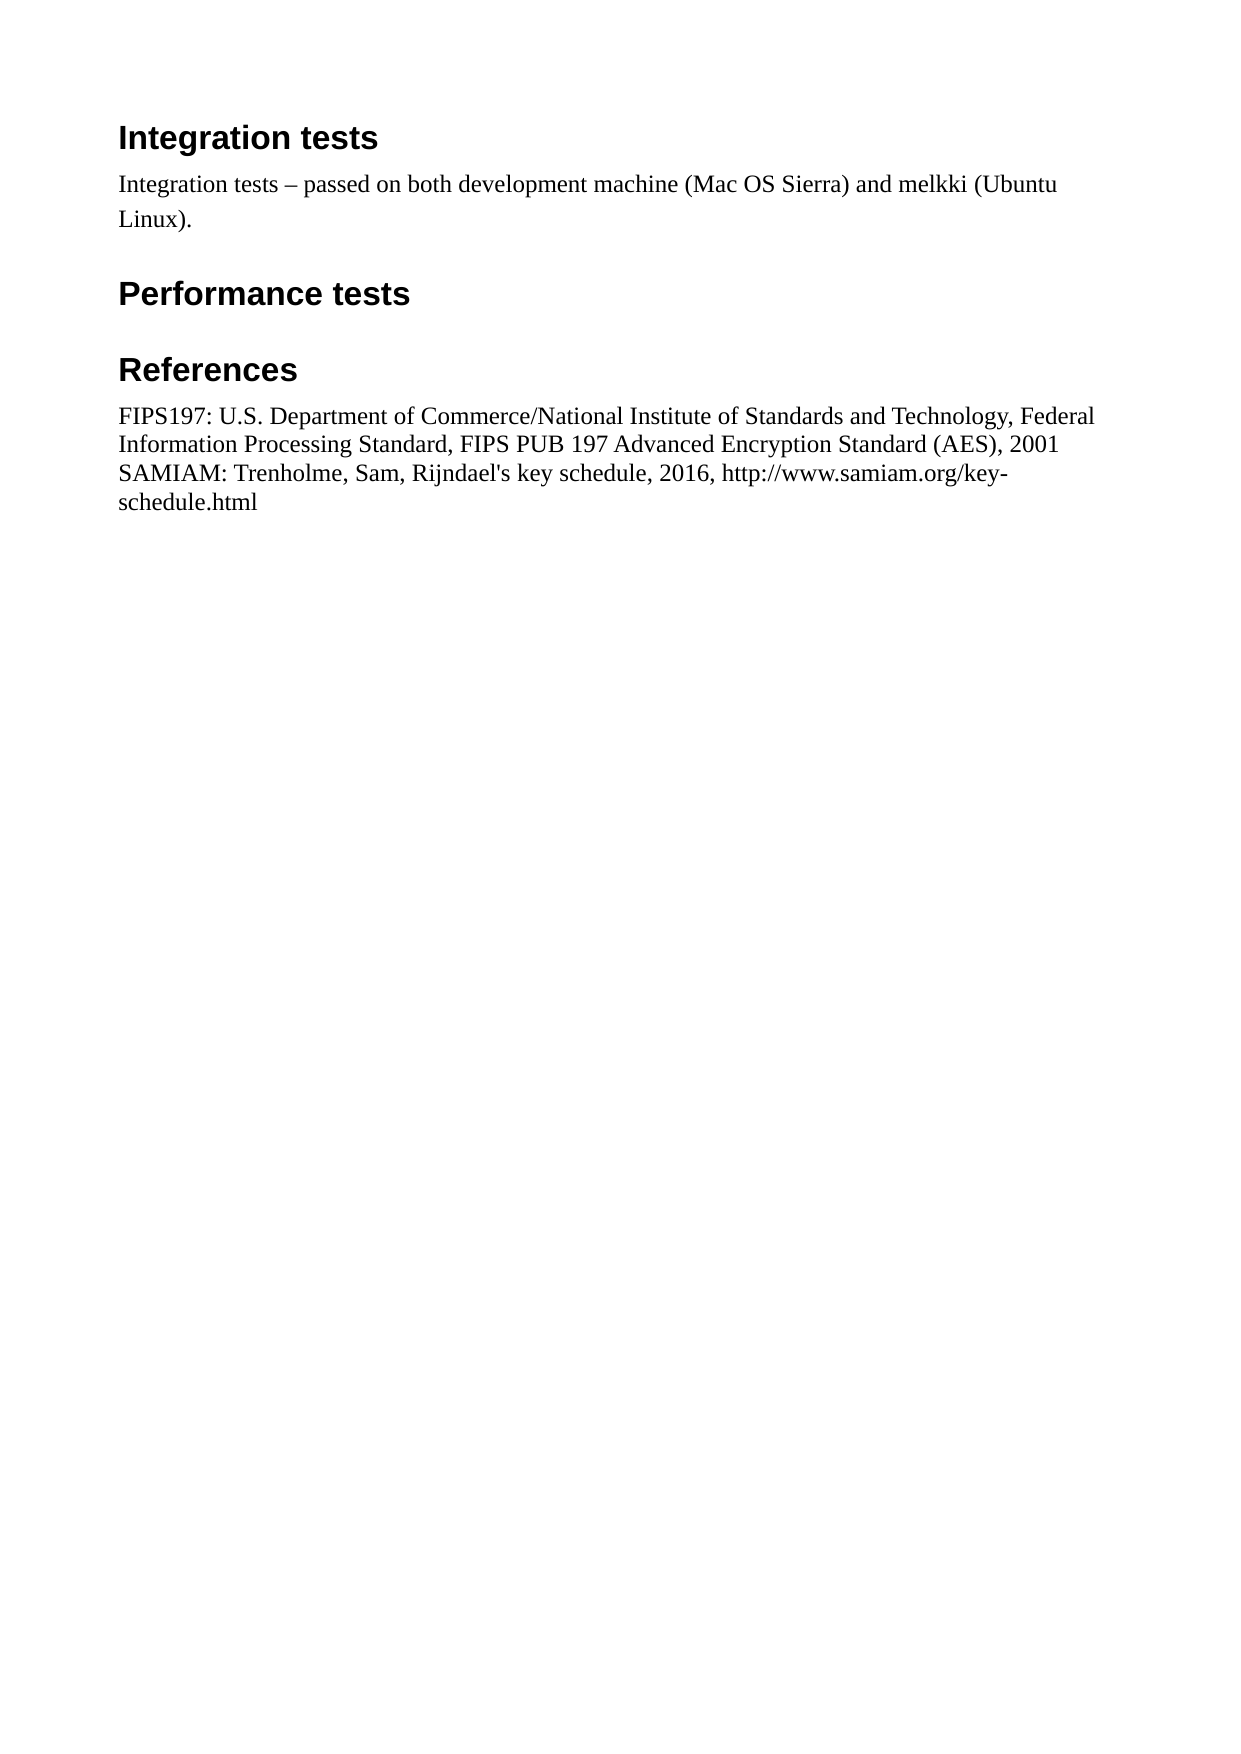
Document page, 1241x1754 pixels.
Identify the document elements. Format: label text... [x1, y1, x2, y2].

text Integration tests – passed on both development machine (Mac OS Sierra) and melkki (Ubuntu Linux). [118, 169, 1122, 232]
text FIPS197: U.S. Department of Commerce/National Institute of Standards and Technology, Federal Information Processing Standard, FIPS PUB 197 Advanced Encryption Standard (AES), 2001 [118, 401, 1122, 458]
text SAMIAM: Trenholme, Sam, Rijndael's key schedule, 2016, http://www.samiam.org/key-schedule.html [118, 458, 1122, 516]
subtitle References [118, 350, 1122, 388]
subtitle Performance tests [118, 274, 1122, 312]
subtitle Integration tests [118, 118, 1122, 157]
